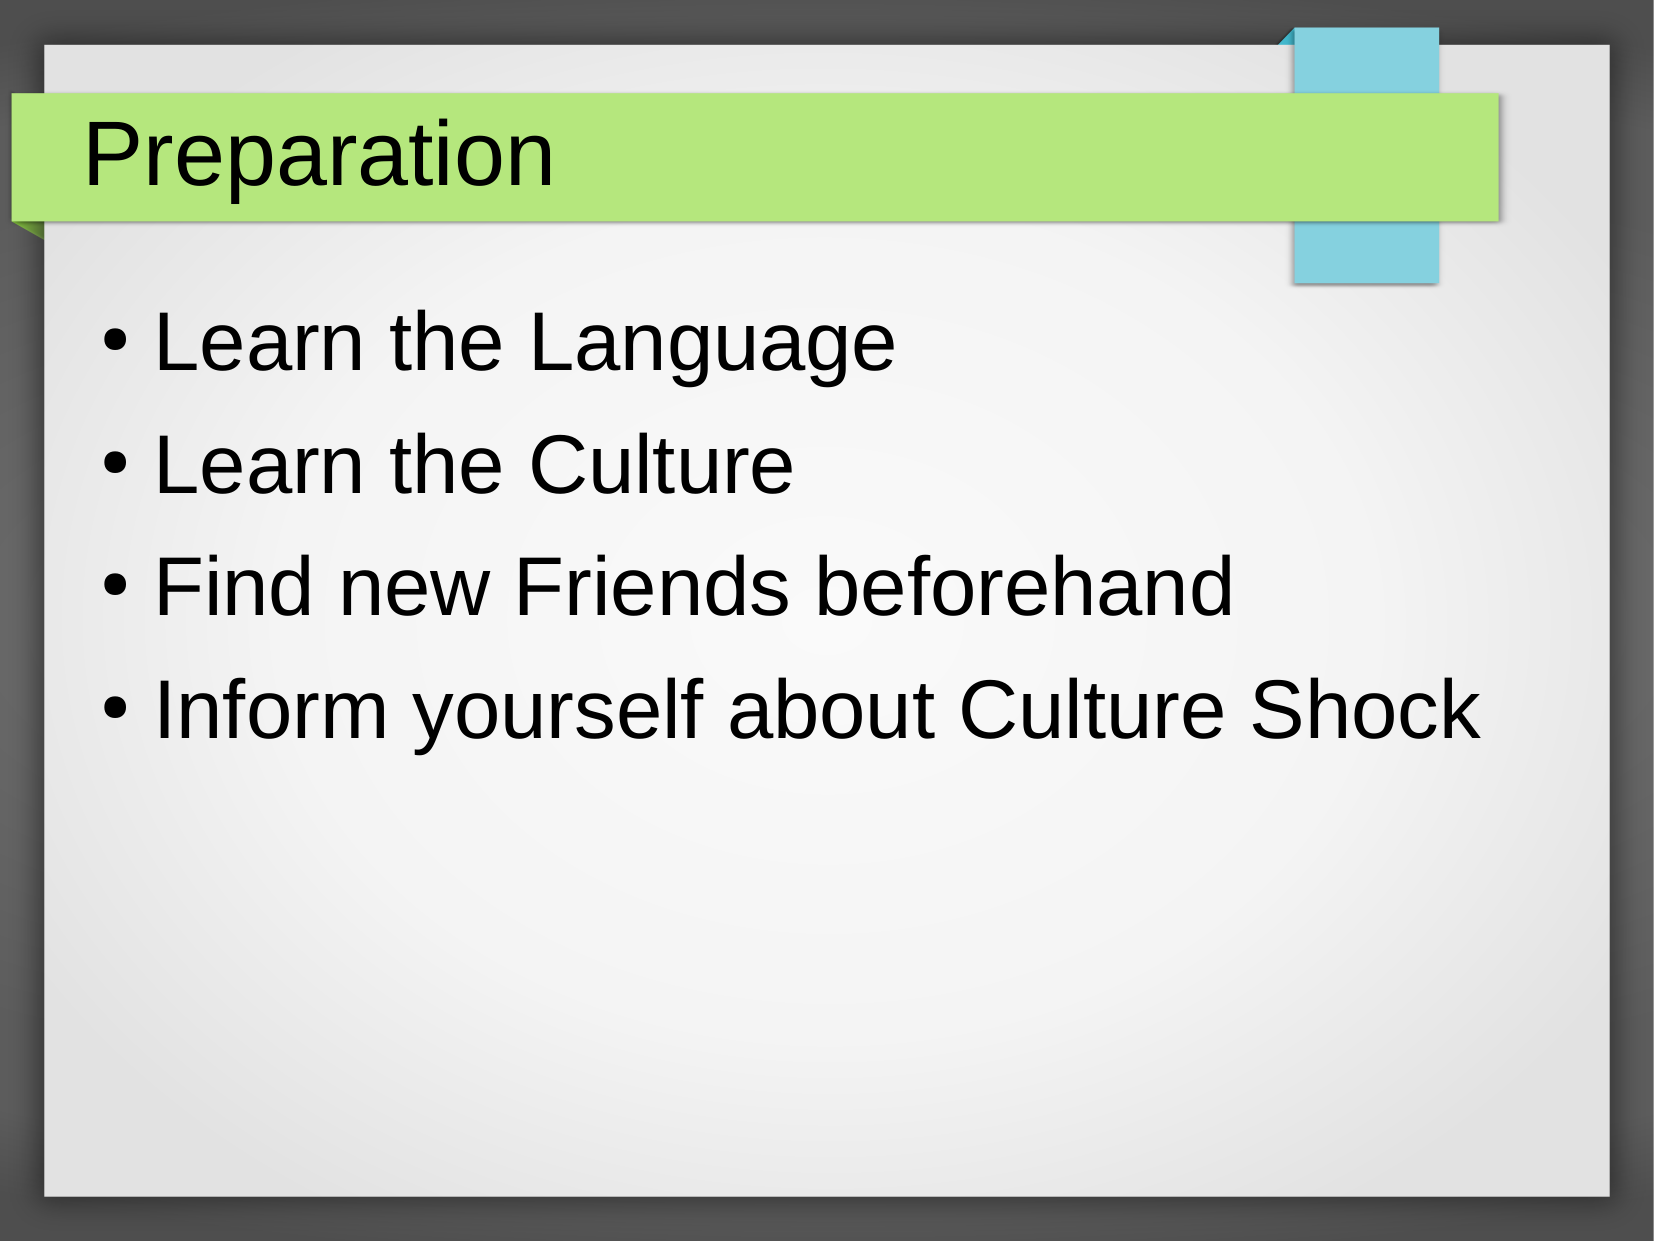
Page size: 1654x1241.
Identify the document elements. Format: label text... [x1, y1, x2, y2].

picture [0, 0, 1654, 1241]
title Preparation [82, 94, 1264, 213]
list Learn the Language Learn the Culture Find new Friends beforehand Inform yourself about Culture Shock [82, 295, 1571, 1015]
